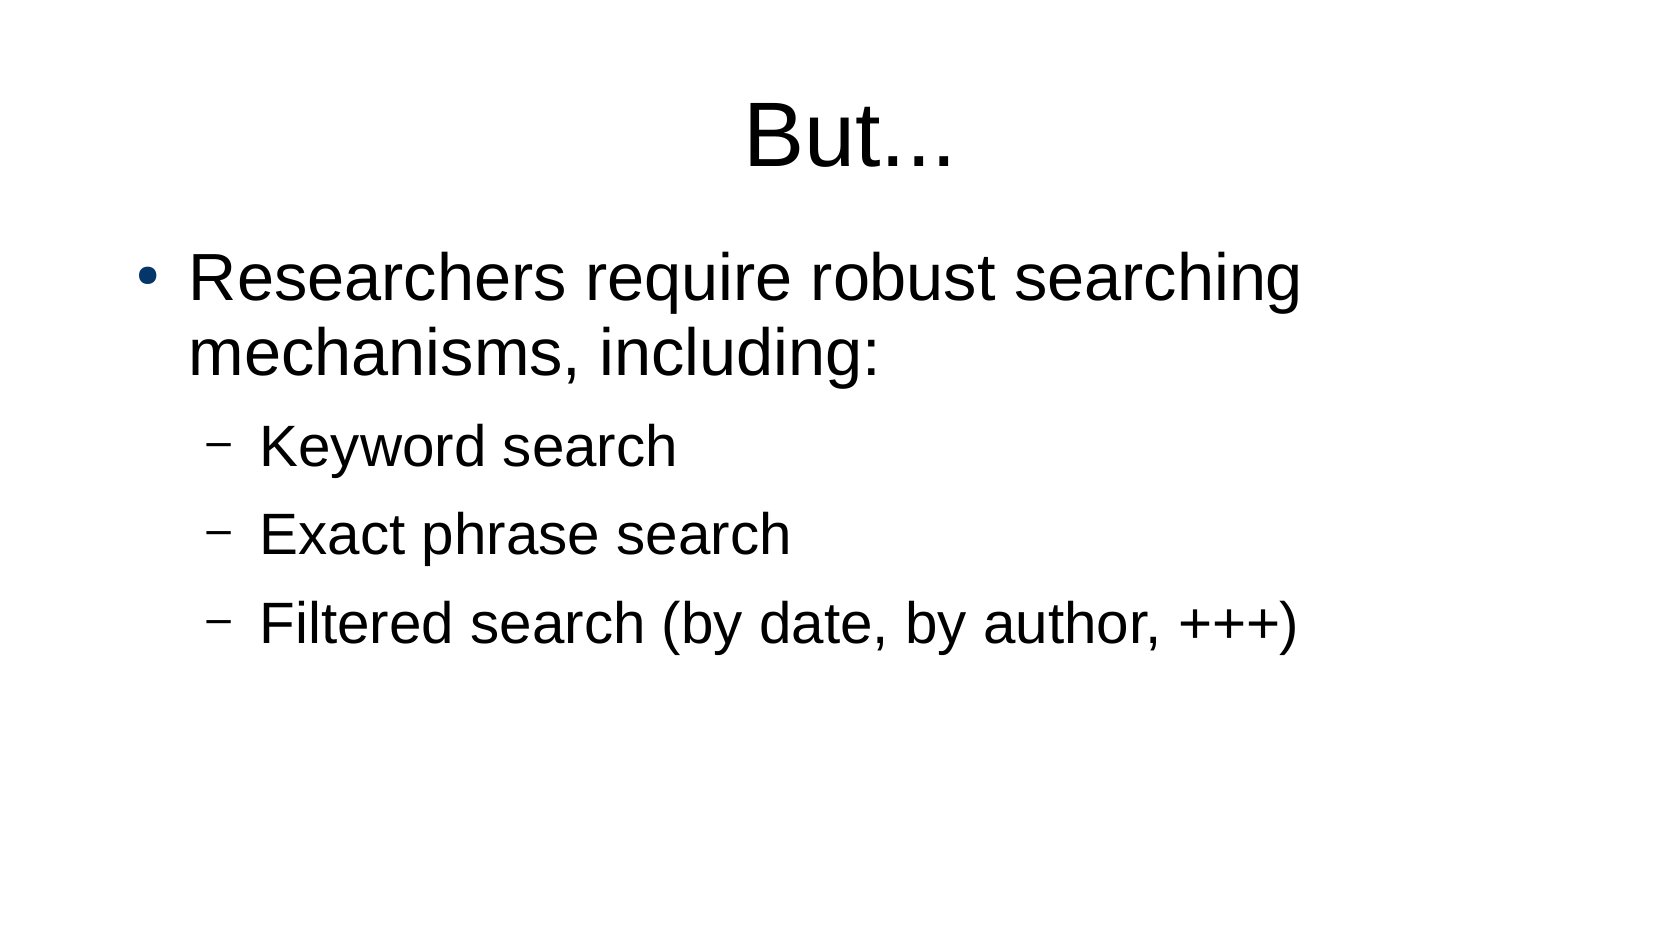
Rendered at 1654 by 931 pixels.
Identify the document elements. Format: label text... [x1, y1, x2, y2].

list Researchers require robust searching mechanisms, including: Keyword search Exact phrase search Filtered search (by date, by author, +++) [118, 240, 1607, 780]
title But... [106, 57, 1595, 213]
